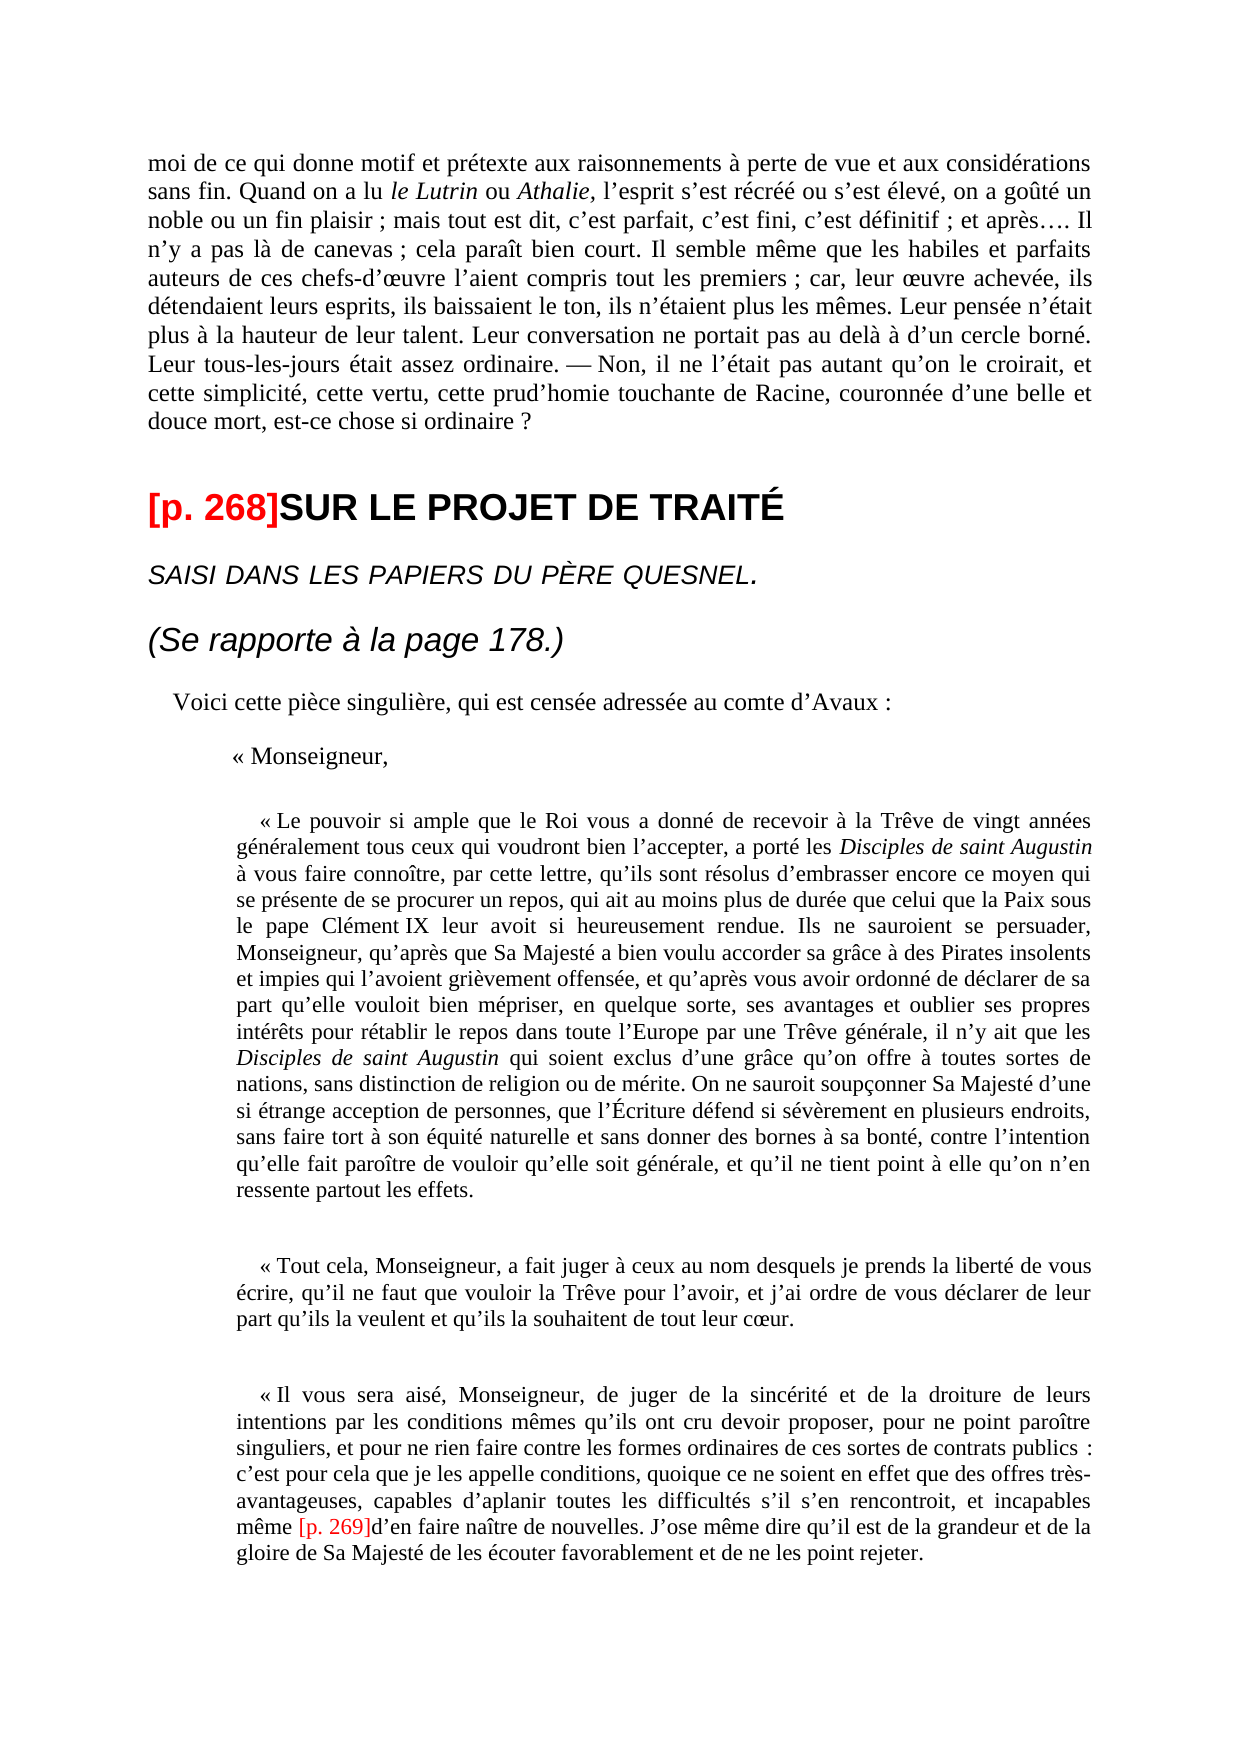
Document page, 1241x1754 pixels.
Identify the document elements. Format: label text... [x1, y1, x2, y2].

text (Se rapporte à la page 178.) [148, 620, 1093, 658]
subtitle [p. 268]SUR LE PROJET DE TRAITÉ [148, 485, 1093, 528]
text Voici cette pièce singulière, qui est censée adressée au comte d’Avaux : [148, 687, 1093, 716]
text « Il vous sera aisé, Monseigneur, de juger de la sincérité et de la droiture de leurs intentions par les conditions mêmes qu’ils ont cru devoir proposer, pour ne point paroître singuliers, et pour ne rien faire contre les formes ordinaires de ces sortes de contrats publics : c’est pour cela que je les appelle conditions, quoique ce ne soient en effet que des offres très-avantageuses, capables d’aplanir toutes les difficultés s’il s’en rencontroit, et incapables même [p. 269]d’en faire naître de nouvelles. J’ose même dire qu’il est de la grandeur et de la gloire de Sa Majesté de les écouter favorablement et de ne les point rejeter. [236, 1381, 1093, 1566]
text moi de ce qui donne motif et prétexte aux raisonnements à perte de vue et aux considérations sans fin. Quand on a lu le Lutrin ou Athalie, l’esprit s’est récréé ou s’est élevé, on a goûté un noble ou un fin plaisir ; mais tout est dit, c’est parfait, c’est fini, c’est définitif ; et après…. Il n’y a pas là de canevas ; cela paraît bien court. Il semble même que les habiles et parfaits auteurs de ces chefs-d’œuvre l’aient compris tout les premiers ; car, leur œuvre achevée, ils détendaient leurs esprits, ils baissaient le ton, ils n’étaient plus les mêmes. Leur pensée n’était plus à la hauteur de leur talent. Leur conversation ne portait pas au delà à d’un cercle borné. Leur tous-les-jours était assez ordinaire. — Non, il ne l’était pas autant qu’on le croirait, et cette simplicité, cette vertu, cette prud’homie touchante de Racine, couronnée d’une belle et douce mort, est-ce chose si ordinaire ? [148, 148, 1093, 435]
text saisi dans les papiers du père quesnel. [148, 553, 1093, 592]
text « Monseigneur, [207, 741, 1093, 769]
text « Tout cela, Monseigneur, a fait juger à ceux au nom desquels je prends la liberté de vous écrire, qu’il ne faut que vouloir la Trêve pour l’avoir, et j’ai ordre de vous déclarer de leur part qu’ils la veulent et qu’ils la souhaitent de tout leur cœur. [236, 1252, 1093, 1331]
text « Le pouvoir si ample que le Roi vous a donné de recevoir à la Trêve de vingt années généralement tous ceux qui voudront bien l’accepter, a porté les Disciples de saint Augustin à vous faire connoître, par cette lettre, qu’ils sont résolus d’embrasser encore ce moyen qui se présente de se procurer un repos, qui ait au moins plus de durée que celui que la Paix sous le pape Clément IX leur avoit si heureusement rendue. Ils ne sauroient se persuader, Monseigneur, qu’après que Sa Majesté a bien voulu accorder sa grâce à des Pirates insolents et impies qui l’avoient grièvement offensée, et qu’après vous avoir ordonné de déclarer de sa part qu’elle vouloit bien mépriser, en quelque sorte, ses avantages et oublier ses propres intérêts pour rétablir le repos dans toute l’Europe par une Trêve générale, il n’y ait que les Disciples de saint Augustin qui soient exclus d’une grâce qu’on offre à toutes sortes de nations, sans distinction de religion ou de mérite. On ne sauroit soupçonner Sa Majesté d’une si étrange acception de personnes, que l’Écriture défend si sévèrement en plusieurs endroits, sans faire tort à son équité naturelle et sans donner des bornes à sa bonté, contre l’intention qu’elle fait paroître de vouloir qu’elle soit générale, et qu’il ne tient point à elle qu’on n’en ressente partout les effets. [236, 807, 1093, 1202]
